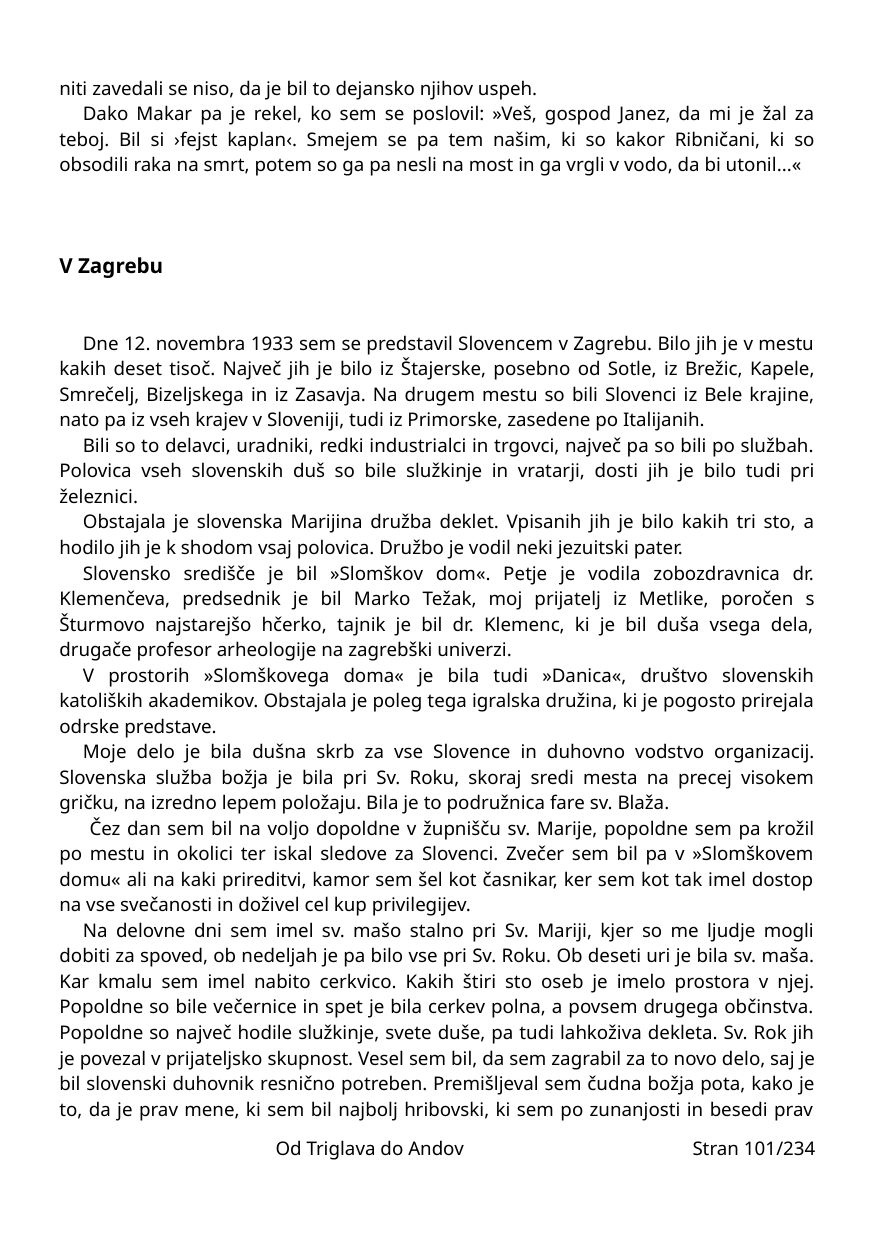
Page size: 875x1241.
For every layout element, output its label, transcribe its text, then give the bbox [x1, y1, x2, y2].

text Na delovne dni sem imel sv. mašo stalno pri Sv. Mariji, kjer so me ljudje mogli dobiti za spoved, ob nedeljah je pa bilo vse pri Sv. Roku. Ob deseti uri je bila sv. maša. Kar kmalu sem imel nabito cerkvico. Kakih štiri sto oseb je imelo prostora v njej. Popoldne so bile večernice in spet je bila cerkev polna, a povsem drugega občinstva. Popoldne so največ hodile služkinje, svete duše, pa tudi lahkoživa dekleta. Sv. Rok jih je povezal v prijateljsko skupnost. Vesel sem bil, da sem zagrabil za to novo delo, saj je bil slovenski duhovnik resnično potreben. Premišljeval sem čudna božja pota, kako je to, da je prav mene, ki sem bil najbolj hribovski, ki sem po zunanjosti in besedi prav [59, 917, 815, 1121]
text Dako Makar pa je rekel, ko sem se poslovil: »Veš, gospod Janez, da mi je žal za teboj. Bil si ›fejst kaplan‹. Smejem se pa tem našim, ki so kakor Ribničani, ki so obsodili raka na smrt, potem so ga pa nesli na most in ga vrgli v vodo, da bi utonil...« [59, 101, 815, 177]
subtitle V Zagrebu [59, 228, 815, 280]
text Dne 12. novembra 1933 sem se predstavil Slovencem v Zagrebu. Bilo jih je v mestu kakih deset tisoč. Največ jih je bilo iz Štajerske, posebno od Sotle, iz Brežic, Kapele, Smrečelj, Bizeljskega in iz Zasavja. Na drugem mestu so bili Slovenci iz Bele krajine, nato pa iz vseh krajev v Sloveniji, tudi iz Primorske, zasedene po Italijanih. [59, 330, 815, 432]
text Slovensko središče je bil »Slomškov dom«. Petje je vodila zobozdravnica dr. Klemenčeva, predsednik je bil Marko Težak, moj prijatelj iz Metlike, poročen s Šturmovo najstarejšo hčerko, tajnik je bil dr. Klemenc, ki je bil duša vsega dela, drugače profesor arheologije na zagrebški univerzi. [59, 560, 815, 662]
text V prostorih »Slomškovega doma« je bila tudi »Danica«, društvo slovenskih katoliških akademikov. Obstajala je poleg tega igralska družina, ki je pogosto prirejala odrske predstave. [59, 662, 815, 738]
text niti zavedali se niso, da je bil to dejansko njihov uspeh. [59, 75, 815, 101]
text Obstajala je slovenska Marijina družba deklet. Vpisanih jih je bilo kakih tri sto, a hodilo jih je k shodom vsaj polovica. Družbo je vodil neki jezuitski pater. [59, 509, 815, 560]
text Čez dan sem bil na voljo dopoldne v župnišču sv. Marije, popoldne sem pa krožil po mestu in okolici ter iskal sledove za Slovenci. Zvečer sem bil pa v »Slomškovem domu« ali na kaki prireditvi, kamor sem šel kot časnikar, ker sem kot tak imel dostop na vse svečanosti in doživel cel kup privilegijev. [59, 815, 815, 917]
text Bili so to delavci, uradniki, redki industrialci in trgovci, največ pa so bili po službah. Polovica vseh slovenskih duš so bile služkinje in vratarji, dosti jih je bilo tudi pri železnici. [59, 432, 815, 509]
text Moje delo je bila dušna skrb za vse Slovence in duhovno vodstvo organizacij. Slovenska služba božja je bila pri Sv. Roku, skoraj sredi mesta na precej visokem gričku, na izredno lepem položaju. Bila je to podružnica fare sv. Blaža. [59, 738, 815, 815]
